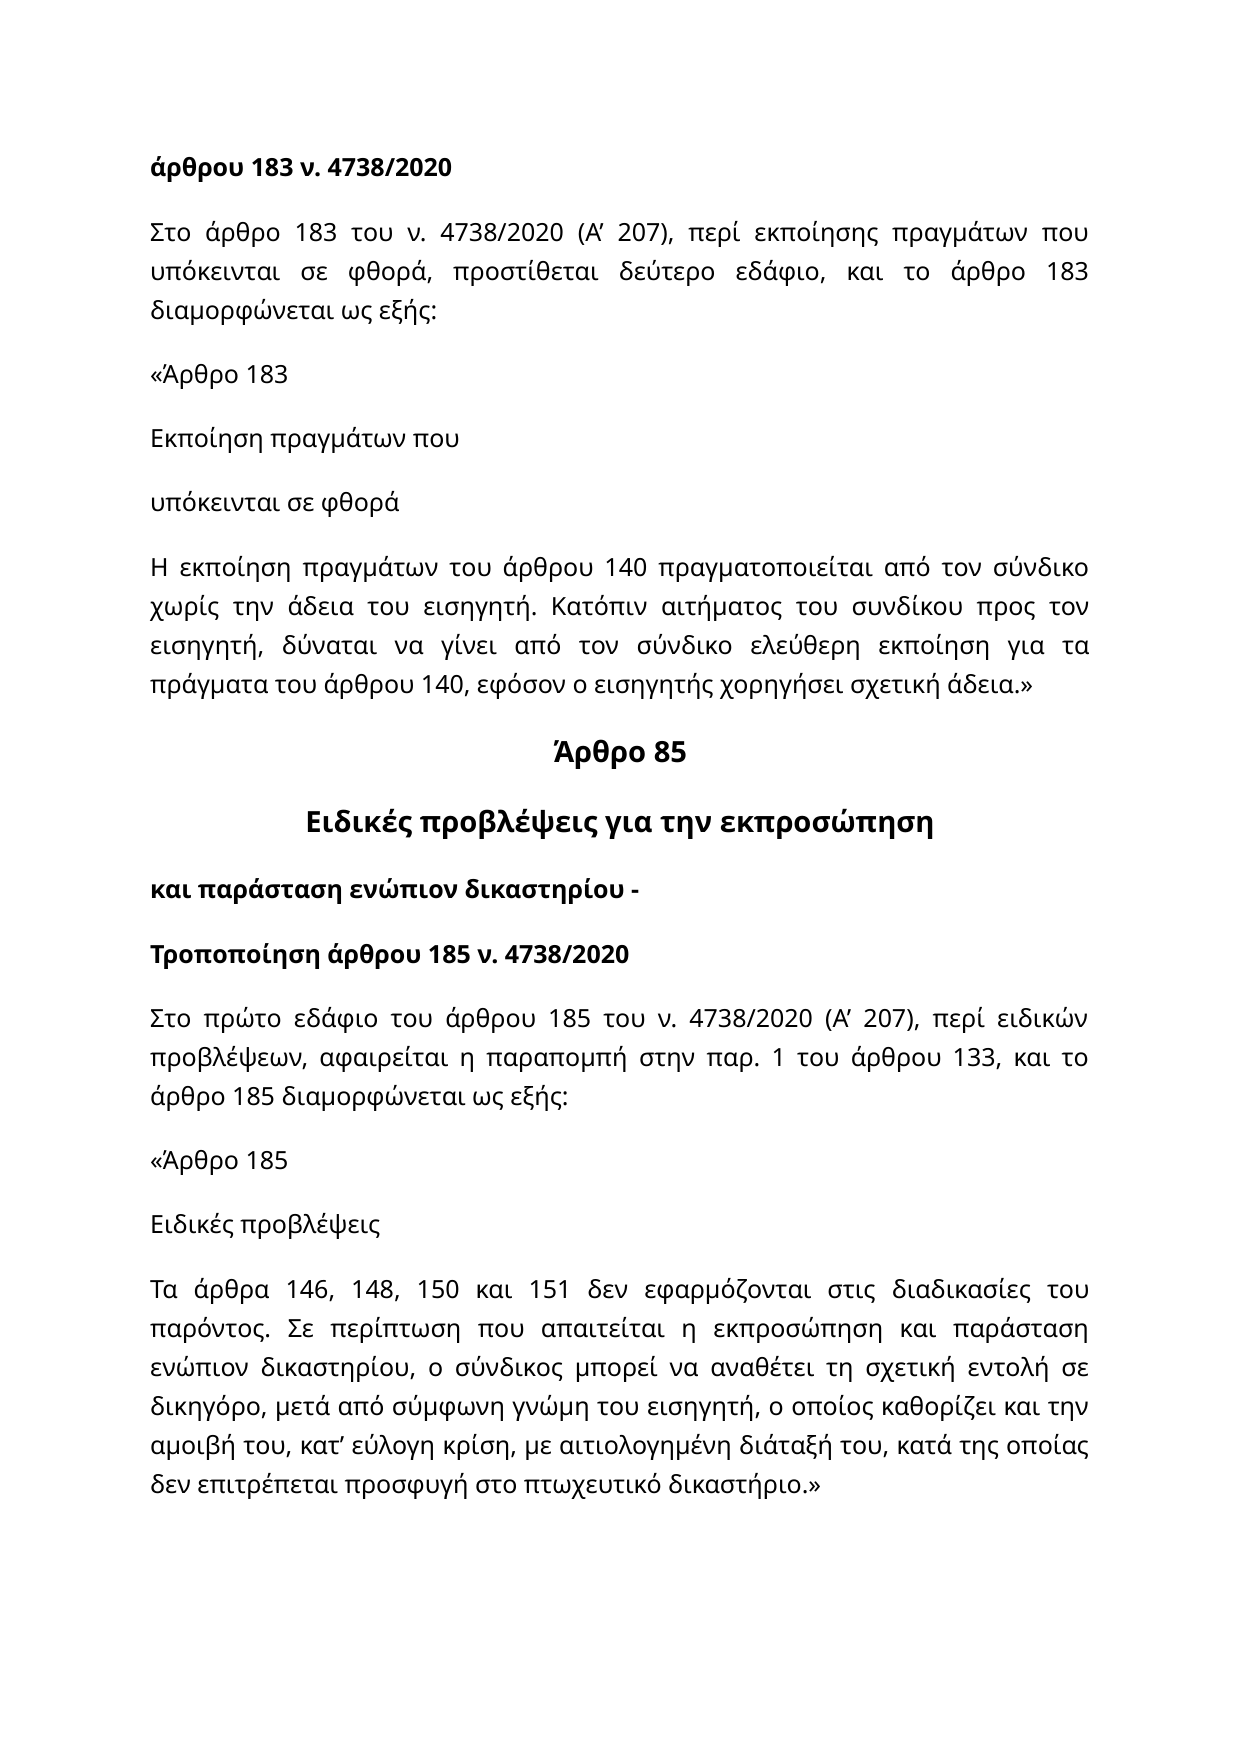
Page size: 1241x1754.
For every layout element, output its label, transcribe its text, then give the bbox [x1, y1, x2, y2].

subtitle Άρθρο 85 [150, 731, 1090, 771]
text Τα άρθρα 146, 148, 150 και 151 δεν εφαρμόζονται στις διαδικασίες του παρόντος. Σε περίπτωση που απαιτείται η εκπροσώπηση και παράσταση ενώπιον δικαστηρίου, ο σύνδικος μπορεί να αναθέτει τη σχετική εντολή σε δικηγόρο, μετά από σύμφωνη γνώμη του εισηγητή, ο οποίος καθορίζει και την αμοιβή του, κατ’ εύλογη κρίση, με αιτιολογημένη διάταξή του, κατά της οποίας δεν επιτρέπεται προσφυγή στο πτωχευτικό δικαστήριο.» [150, 1271, 1090, 1501]
text Η εκποίηση πραγμάτων του άρθρου 140 πραγματοποιείται από τον σύνδικο χωρίς την άδεια του εισηγητή. Κατόπιν αιτήματος του συνδίκου προς τον εισηγητή, δύναται να γίνει από τον σύνδικο ελεύθερη εκποίηση για τα πράγματα του άρθρου 140, εφόσον ο εισηγητής χορηγήσει σχετική άδεια.» [150, 549, 1090, 701]
text Εκποίηση πραγμάτων που [150, 421, 1090, 455]
text Στο πρώτο εδάφιο του άρθρου 185 του ν. 4738/2020 (Α’ 207), περί ειδικών προβλέψεων, αφαιρείται η παραπομπή στην παρ. 1 του άρθρου 133, και το άρθρο 185 διαμορφώνεται ως εξής: [150, 1000, 1090, 1113]
text υπόκεινται σε φθορά [150, 485, 1090, 519]
text Ειδικές προβλέψεις [150, 1207, 1090, 1241]
text «Άρθρο 183 [150, 357, 1090, 391]
text Στο άρθρο 183 του ν. 4738/2020 (Α’ 207), περί εκποίησης πραγμάτων που υπόκεινται σε φθορά, προστίθεται δεύτερο εδάφιο, και το άρθρο 183 διαμορφώνεται ως εξής: [150, 214, 1090, 327]
subtitle Ειδικές προβλέψεις για την εκπροσώπηση [150, 801, 1090, 841]
text Τροποποίηση άρθρου 185 ν. 4738/2020 [150, 936, 1090, 970]
text «Άρθρο 185 [150, 1143, 1090, 1177]
text άρθρου 183 ν. 4738/2020 [150, 150, 1090, 184]
text και παράσταση ενώπιον δικαστηρίου - [150, 872, 1090, 906]
